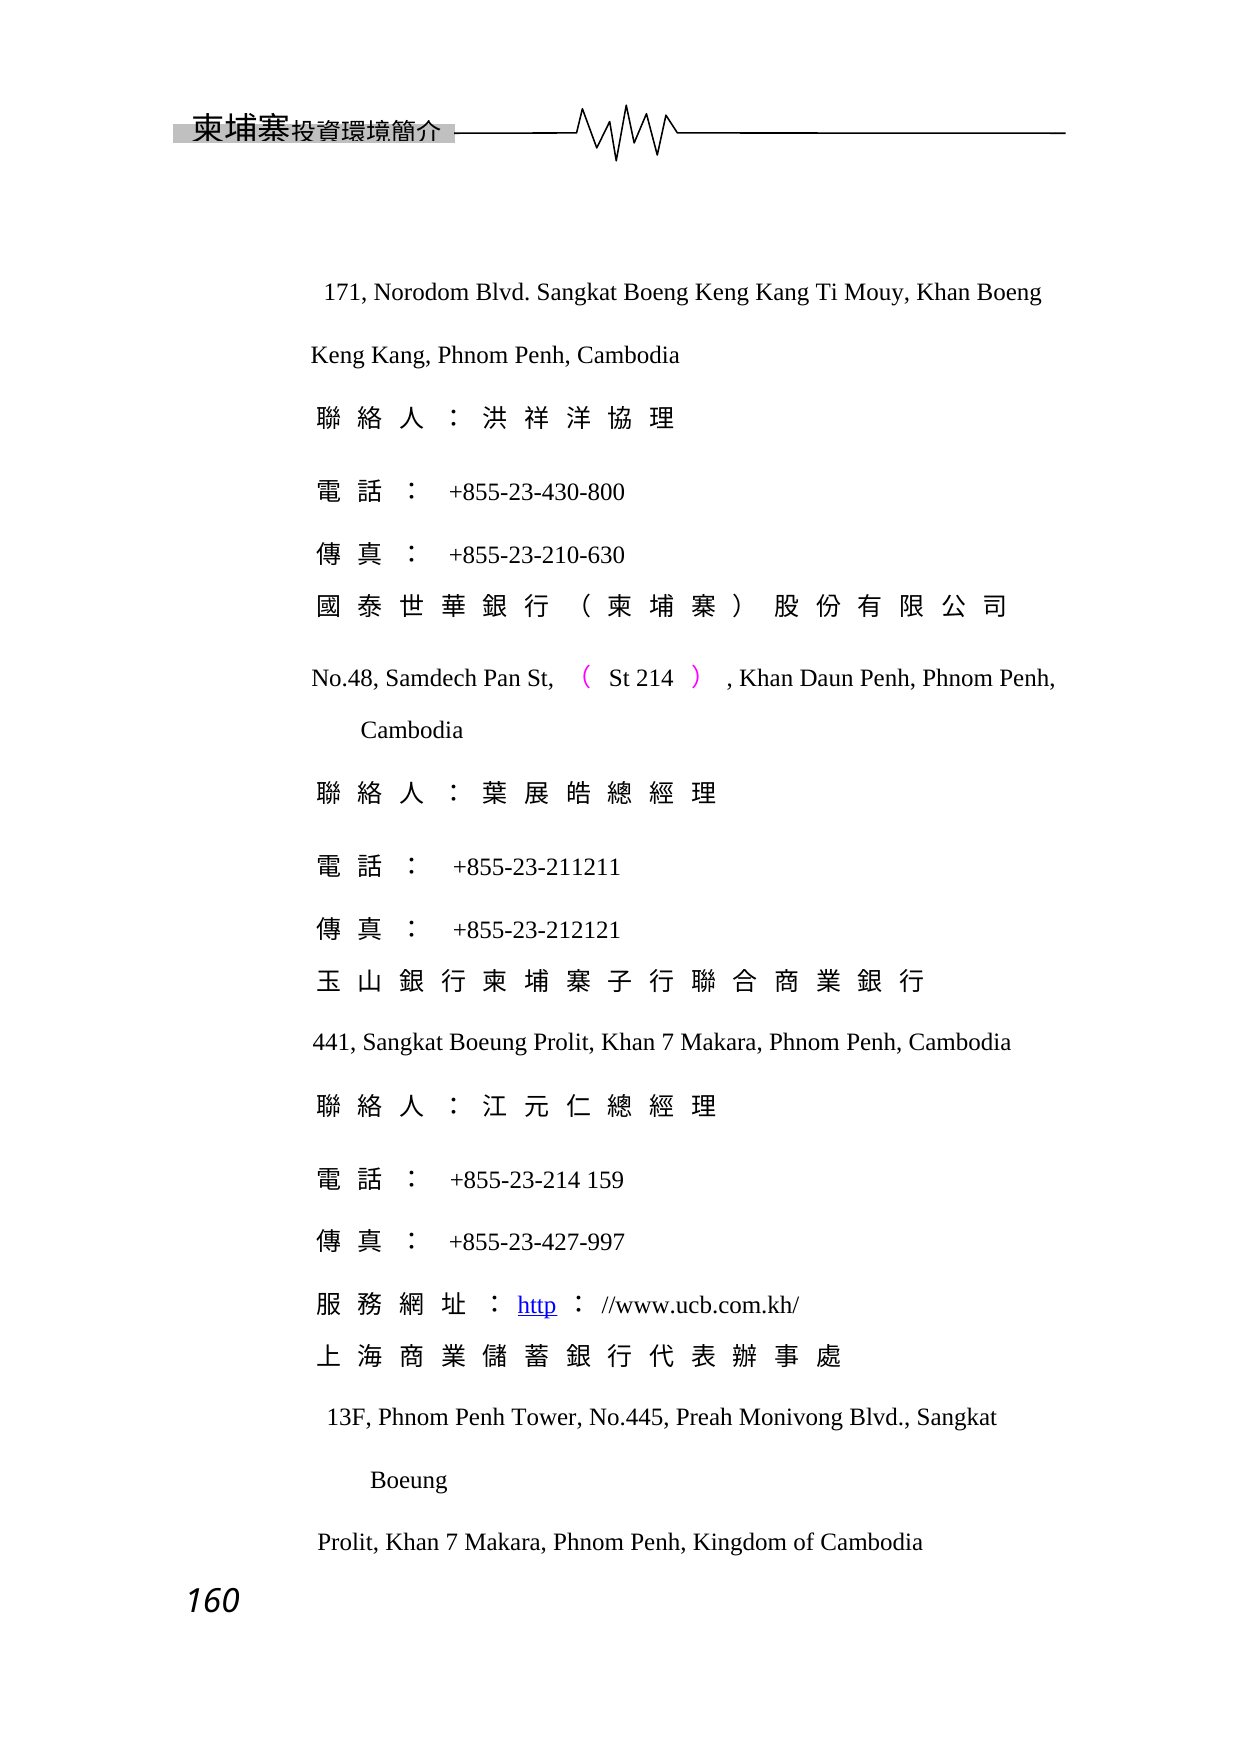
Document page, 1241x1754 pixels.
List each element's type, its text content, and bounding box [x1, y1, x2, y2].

text 電話：+855-23-211211 [281, 813, 1058, 875]
text No.48, Samdech Pan St,（St 214）, Khan Daun Penh, Phnom Penh, Cambodia [281, 625, 1058, 750]
text 電話：+855-23-214 159 [281, 1125, 1058, 1188]
text 171, Norodom Blvd. Sangkat Boeng Keng Kang Ti Mouy, Khan Boeng Keng Kang, Phnom Penh, Cambodia [281, 250, 1058, 375]
text 上海商業儲蓄銀行代表辦事處 [281, 1313, 1058, 1375]
text 國泰世華銀行（柬埔寨）股份有限公司 [281, 563, 1058, 625]
text 13F, Phnom Penh Tower, No.445, Preah Monivong Blvd., Sangkat Boeung [281, 1375, 1058, 1500]
text 聯絡人：洪祥洋協理 [281, 375, 1058, 438]
text 服務網址：http：//www.ucb.com.kh/ [281, 1250, 1058, 1313]
text 聯絡人：江元仁總經理 [281, 1063, 1058, 1125]
text 電話：+855-23-430-800 [281, 438, 1058, 500]
text 傳真：+855-23-212121 [281, 875, 1058, 938]
text 441, Sangkat Boeung Prolit, Khan 7 Makara, Phnom Penh, Cambodia [281, 1000, 1058, 1063]
text 傳真：+855-23-210-630 [281, 500, 1058, 563]
text 聯絡人：葉展皓總經理 [281, 750, 1058, 813]
text 傳真：+855-23-427-997 [281, 1188, 1058, 1250]
text 玉山銀行柬埔寨子行聯合商業銀行 [281, 938, 1058, 1000]
text Prolit, Khan 7 Makara, Phnom Penh, Kingdom of Cambodia [281, 1500, 1058, 1563]
